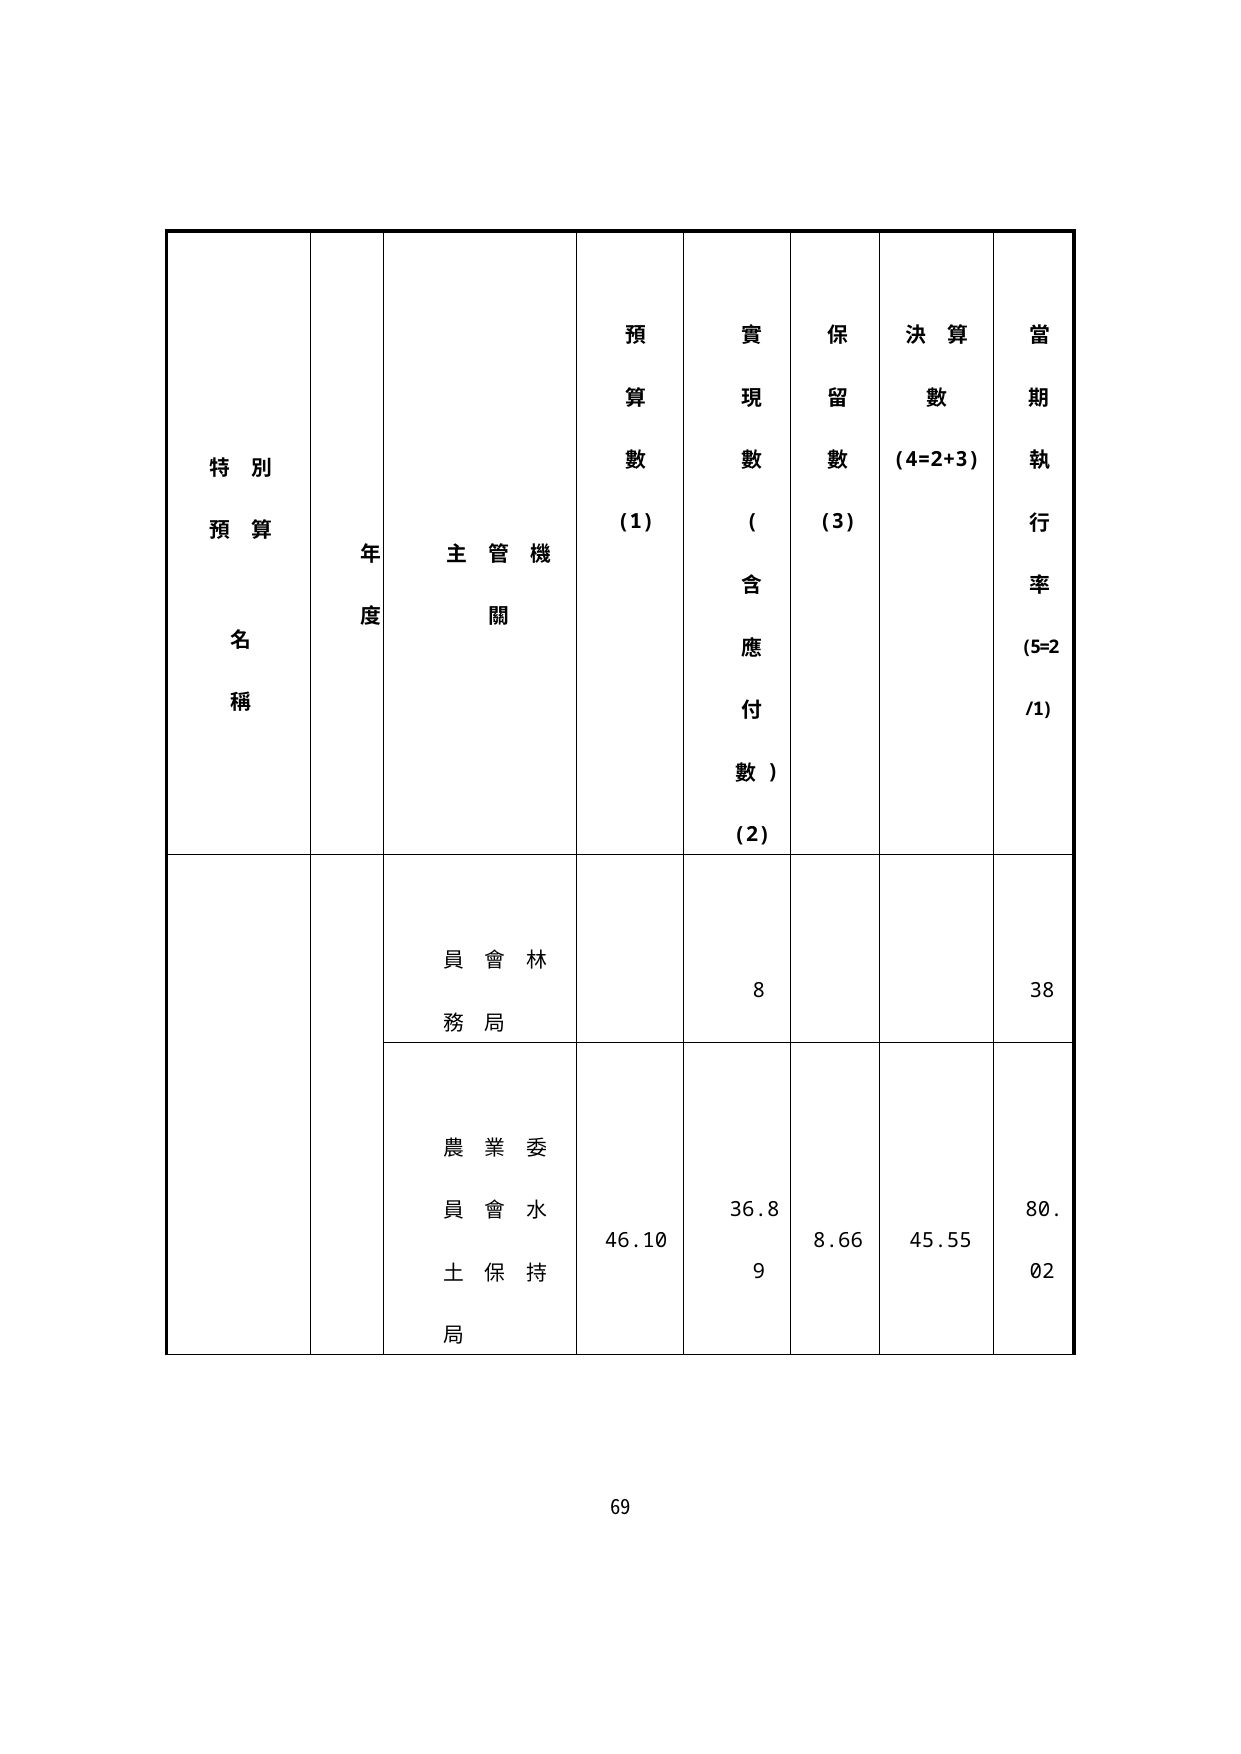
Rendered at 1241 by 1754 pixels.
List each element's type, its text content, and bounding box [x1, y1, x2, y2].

table_header 年度 [311, 233, 383, 854]
table_header 決算數 (4=2+3) [880, 233, 993, 854]
table_header 主管機關 [384, 233, 576, 854]
table_cell [311, 855, 383, 1354]
table_cell 45.55 [880, 1043, 993, 1354]
table_cell 46.10 [577, 1043, 683, 1354]
table_cell 農業委員會水土保持局 [384, 1043, 576, 1354]
table_cell [880, 855, 993, 1042]
table_header 特別預算 名 稱 [168, 233, 310, 854]
table_cell [791, 855, 879, 1042]
table_cell 38 [994, 855, 1072, 1042]
table_header 當 期 執行率(5=2/1) [994, 233, 1072, 854]
table_cell 8.66 [791, 1043, 879, 1354]
table_header 保留數(3) [791, 233, 879, 854]
table_cell [577, 855, 683, 1042]
table_cell 員會林務局 [384, 855, 576, 1042]
table_cell 80.02 [994, 1043, 1072, 1354]
table_cell 36.89 [684, 1043, 790, 1354]
table_cell [168, 855, 310, 1354]
table_cell 8 [684, 855, 790, 1042]
table_header 實現數(含應付數)(2) [684, 233, 790, 854]
table_header 預算數(1) [577, 233, 683, 854]
